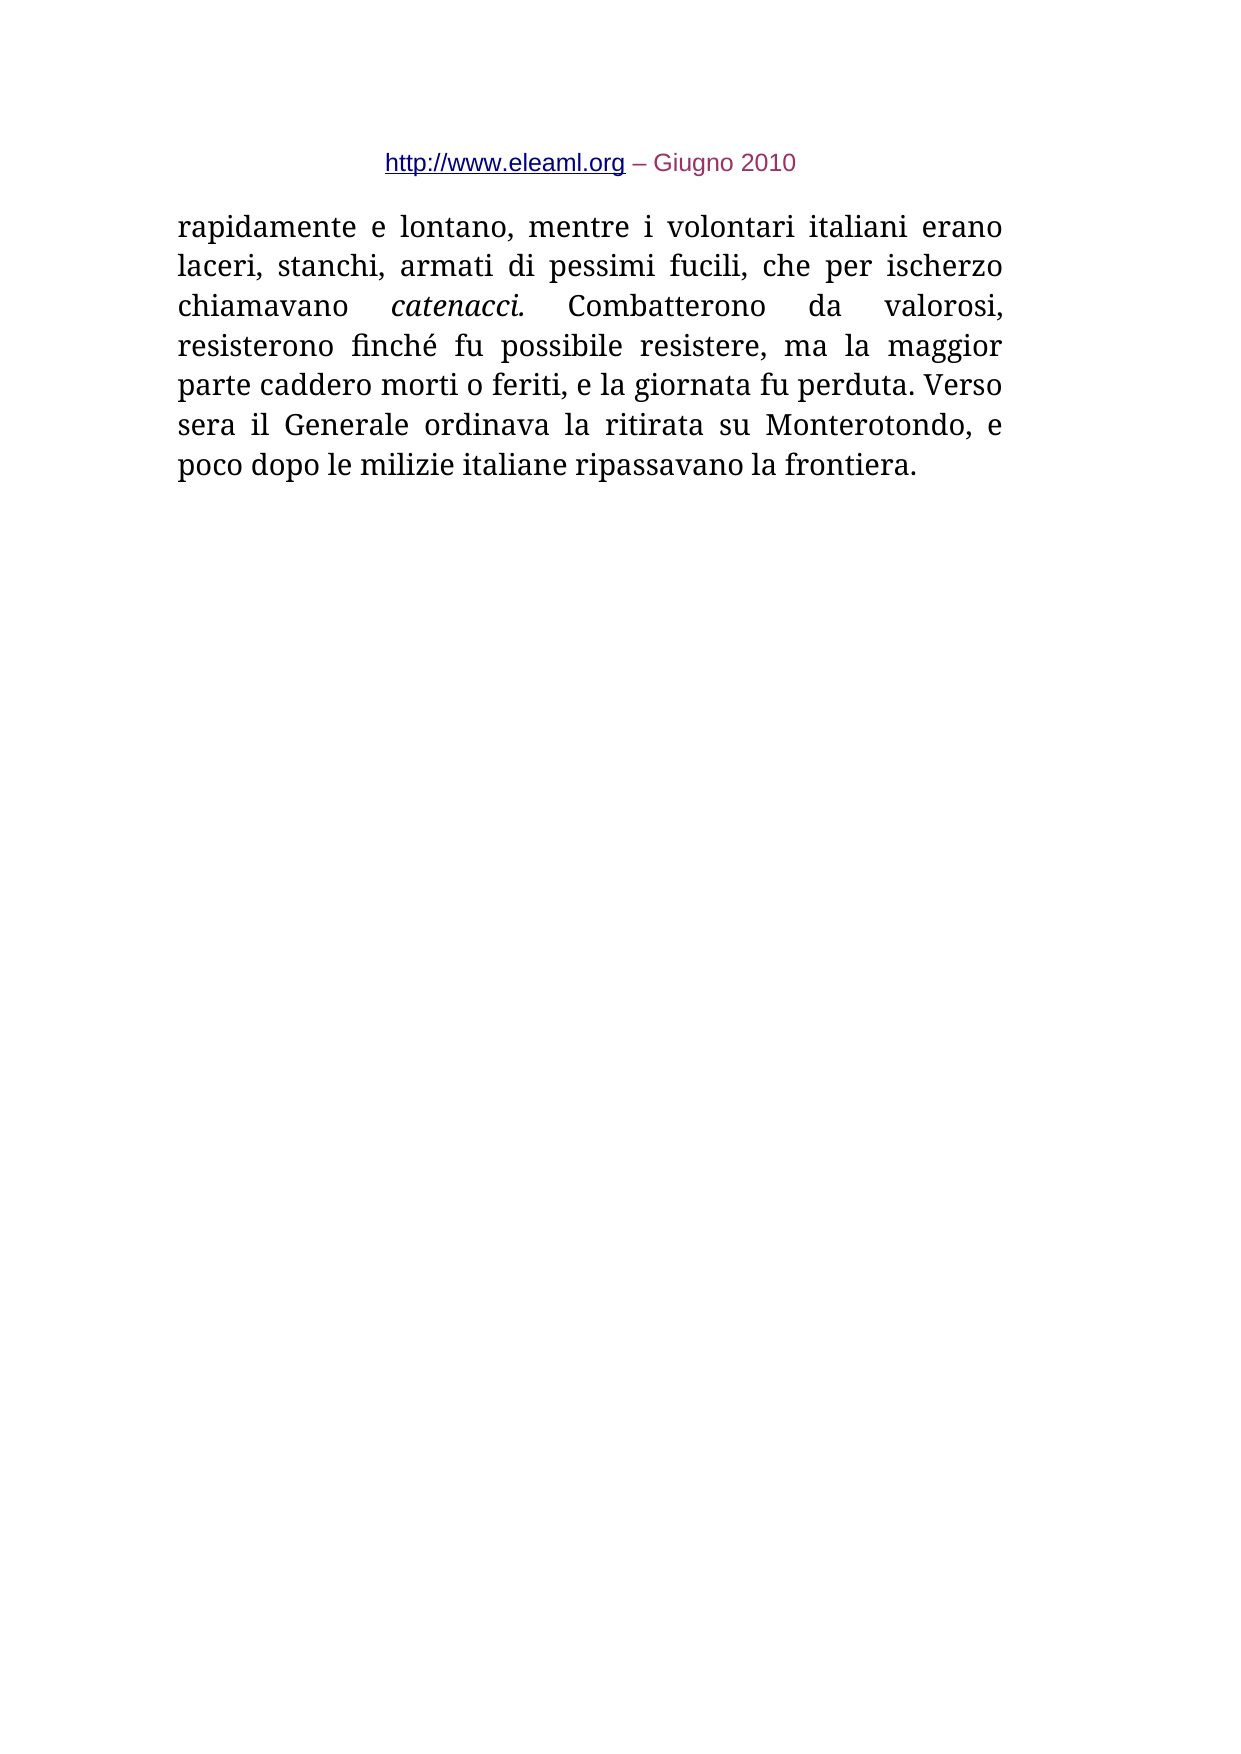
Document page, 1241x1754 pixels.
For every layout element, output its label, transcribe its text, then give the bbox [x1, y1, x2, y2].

text rapidamente e lontano, mentre i volontari italiani erano laceri, stanchi, armati di pessimi fucili, che per ischerzo chiamavano catenacci. Combatterono da valorosi, resisterono finché fu possibile resistere, ma la maggior parte caddero morti o feriti, e la giornata fu perduta. Verso sera il Generale ordinava la ritirata su Monterotondo, e poco dopo le milizie italiane ripassavano la frontiera. [177, 206, 1004, 484]
